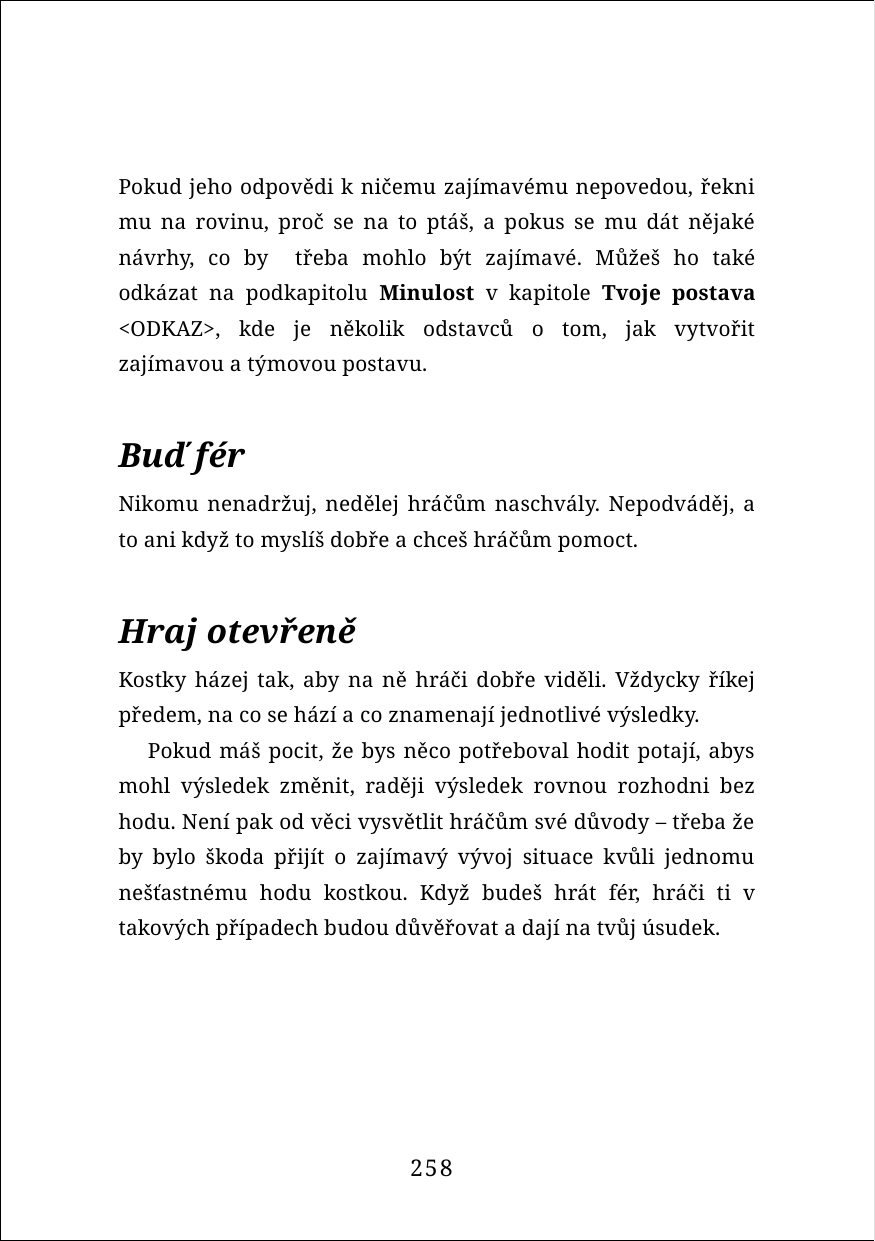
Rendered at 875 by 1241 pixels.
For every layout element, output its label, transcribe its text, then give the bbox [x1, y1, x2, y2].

text Nikomu nenadržuj, nedělej hráčům naschvály. Nepodváděj, a to ani když to myslíš dobře a chceš hráčům pomoct. [118, 489, 756, 553]
subtitle Hraj otevřeně [118, 608, 756, 653]
subtitle Buď fér [118, 432, 756, 478]
text Pokud jeho odpovědi k ničemu zajímavému nepovedou, řekni mu na rovinu, proč se na to ptáš, a pokus se mu dát nějaké návrhy, co by třeba mohlo být zajímavé. Můžeš ho také odkázat na podkapitolu Minulost v kapitole Tvoje postava <ODKAZ>, kde je několik odstavců o tom, jak vytvořit zajímavou a týmovou postavu. [118, 172, 756, 378]
text Kostky házej tak, aby na ně hráči dobře viděli. Vždycky říkej předem, na co se hází a co znamenají jednotlivé výsledky. Pokud máš pocit, že bys něco potřeboval hodit potají, abys mohl výsledek změnit, raději výsledek rovnou rozhodni bez hodu. Není pak od věci vysvětlit hráčům své důvody – třeba že by bylo škoda přijít o zajímavý vývoj situace kvůli jednomu nešťastnému hodu kostkou. Když budeš hrát fér, hráči ti v takových případech budou důvěřovat a dají na tvůj úsudek. [118, 665, 756, 942]
